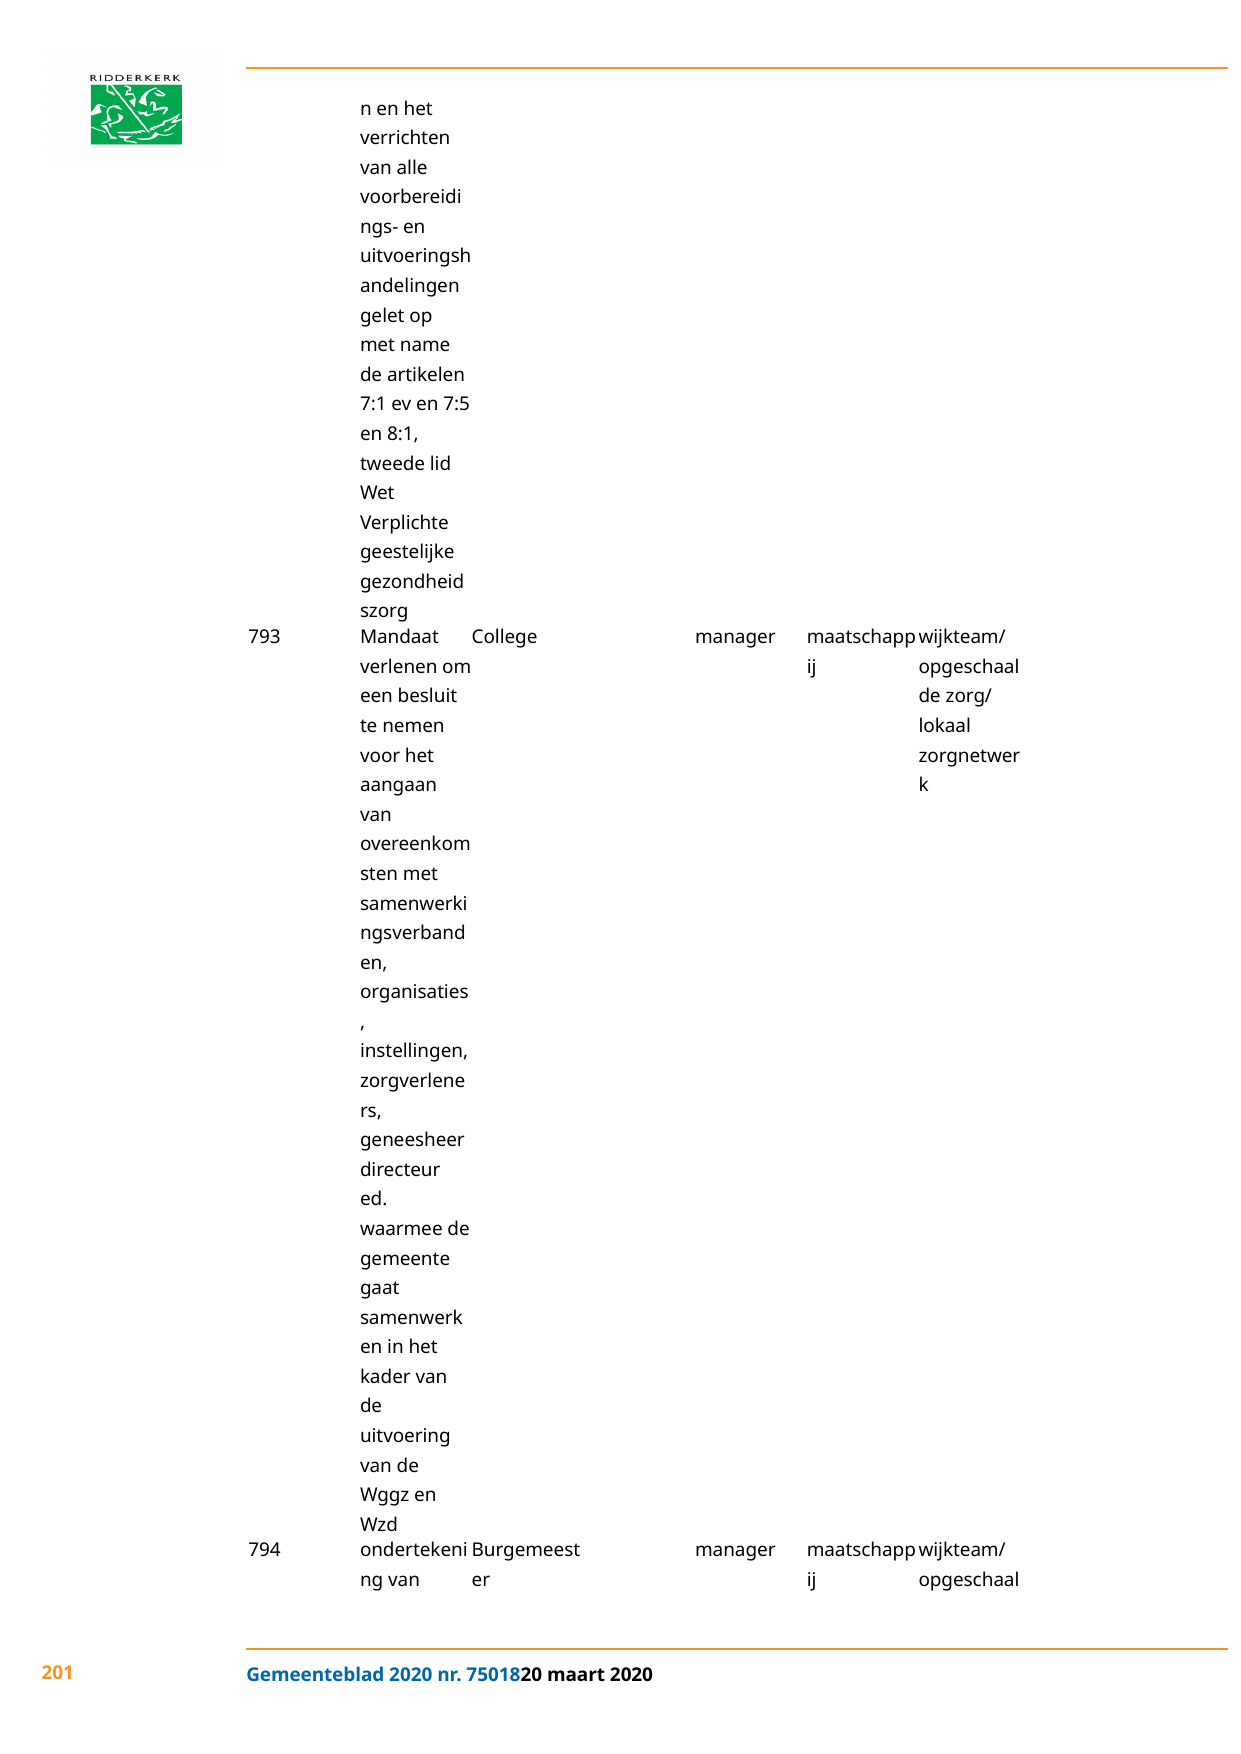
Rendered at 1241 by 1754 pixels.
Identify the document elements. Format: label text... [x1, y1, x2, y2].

table_cell Mandaat verlenen om een besluit te nemen voor het aangaan van overeenkomsten met samenwerkingsverbanden, organisaties, instellingen, zorgverleners, geneesheer directeur ed. waarmee de gemeente gaat samenwerken in het kader van de uitvoering van de Wggz en Wzd [360, 624, 471, 1537]
table_cell manager [695, 624, 807, 1537]
table_cell manager [695, 1537, 807, 1592]
picture [41, 47, 231, 172]
table_cell n en het verrichten van alle voorbereidings- en uitvoeringshandelingen gelet op met name de artikelen 7:1 ev en 7:5 en 8:1, tweede lid Wet Verplichte geestelijke gezondheidszorg [360, 95, 471, 623]
table_cell wijkteam/ opgeschaalde zorg/ lokaal zorgnetwerk [918, 624, 1030, 1537]
table_cell College [471, 624, 583, 1537]
table_cell wijkteam/ opgeschaal [918, 1537, 1030, 1592]
table_cell maatschappij [807, 1537, 918, 1592]
table_cell [1030, 1537, 1152, 1592]
table_cell [583, 95, 695, 623]
table_cell 793 [248, 624, 360, 1537]
table_cell ondertekening van [360, 1537, 471, 1592]
table_cell [583, 624, 695, 1537]
table_cell [918, 95, 1030, 623]
table_cell [583, 1537, 695, 1592]
table_cell [695, 95, 807, 623]
table_cell 794 [248, 1537, 360, 1592]
table_cell [1030, 95, 1152, 623]
table_cell [471, 95, 583, 623]
table_cell maatschappij [807, 624, 918, 1537]
table_cell Burgemeester [471, 1537, 583, 1592]
table_cell [248, 95, 360, 623]
table_cell [1030, 624, 1152, 1537]
table_cell [807, 95, 918, 623]
